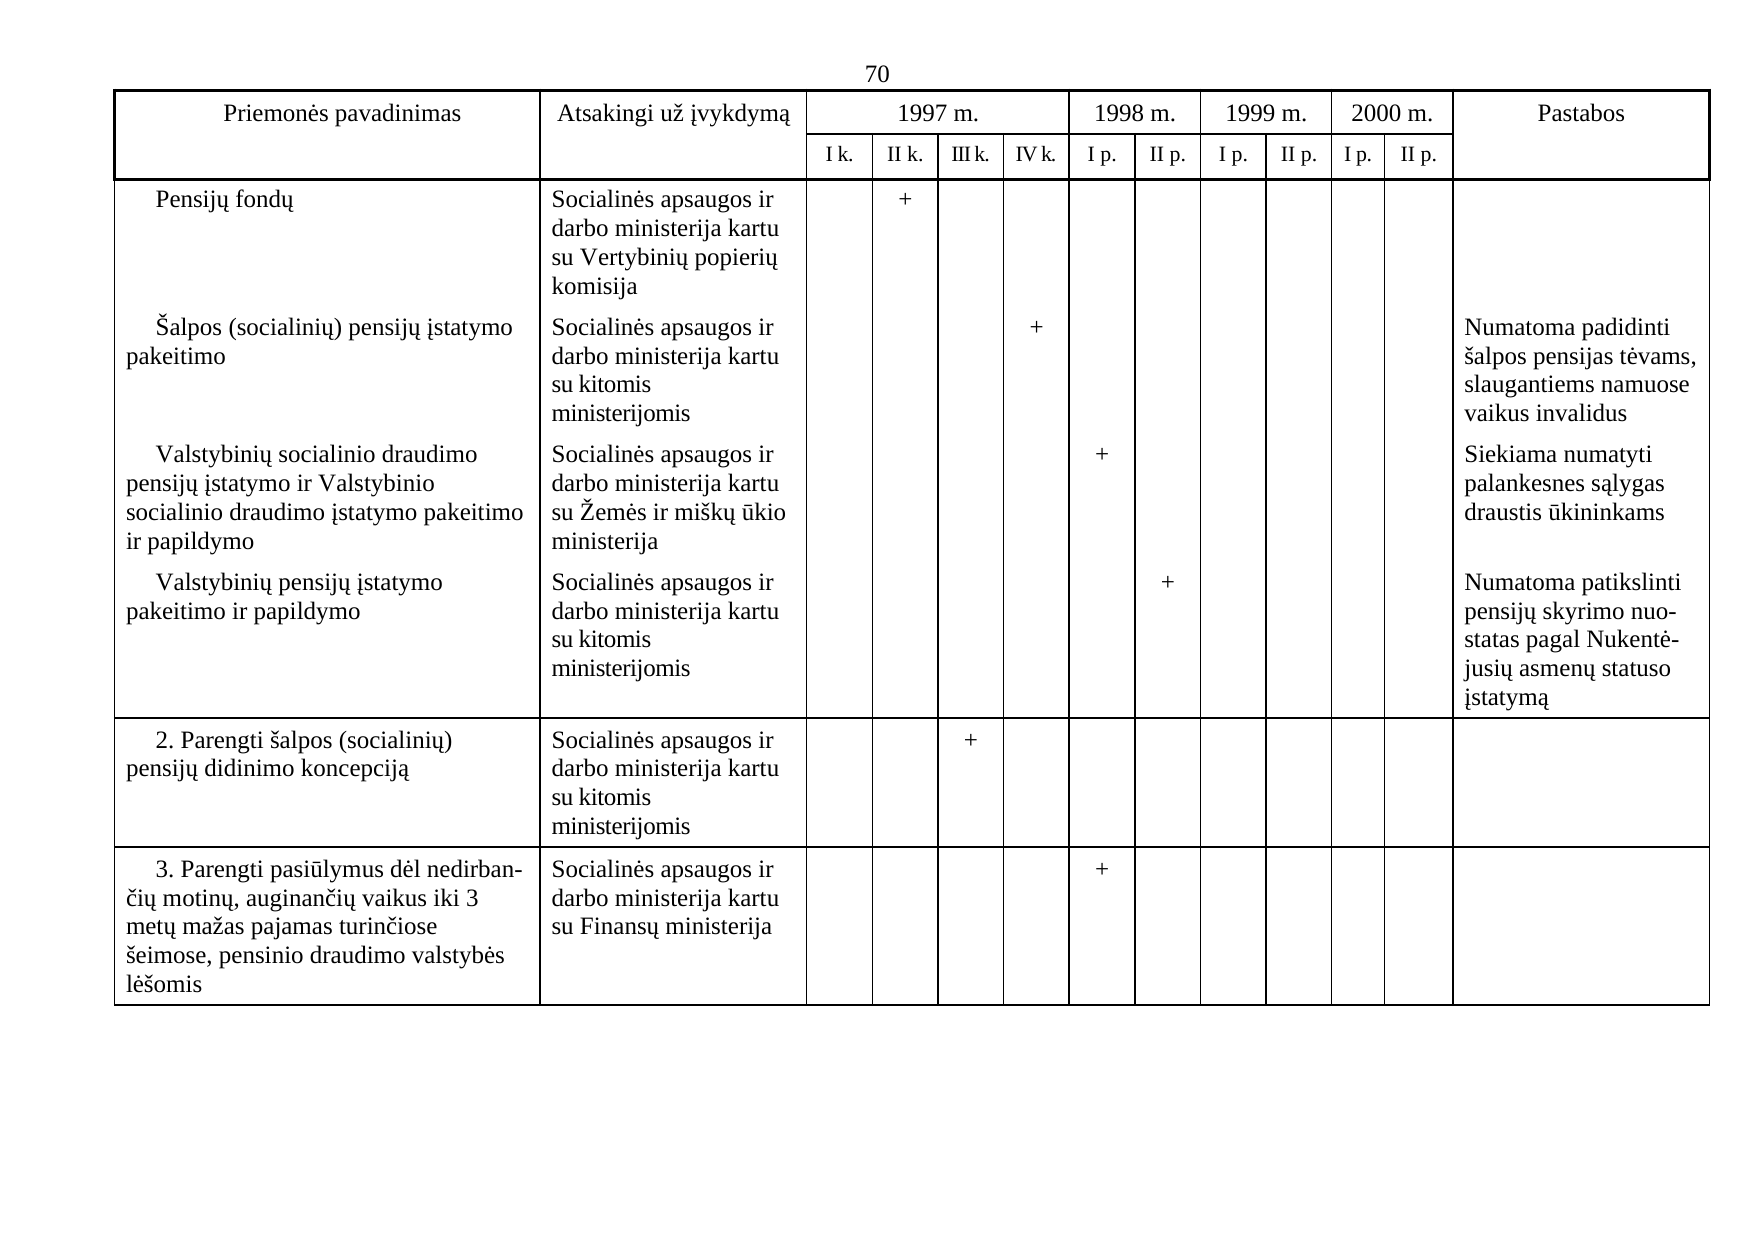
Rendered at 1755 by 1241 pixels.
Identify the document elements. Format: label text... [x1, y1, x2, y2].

table_cell Socialinės apsaugos ir darbo ministerija kartu su Žemės ir miškų ūkio ministerija [541, 433, 806, 561]
table_cell [1070, 561, 1134, 717]
table_cell Valstybinių pensijų įstatymo pakeitimo ir papildymo [115, 561, 539, 717]
table_cell [1332, 561, 1384, 717]
table_header 1999 m. [1201, 92, 1331, 133]
table_cell [1201, 306, 1265, 433]
table_cell [1267, 561, 1331, 717]
table_cell [939, 181, 1003, 306]
table_cell Valstybinių socialinio draudimo pensijų įstatymo ir Valstybinio socialinio draudimo įstatymo pakeitimo ir papildymo [115, 433, 539, 561]
table_cell [939, 561, 1003, 717]
table_cell Socialinės apsaugos ir darbo ministerija kartu su kitomis ministerijomis [541, 561, 806, 717]
table_cell Numatoma padidinti šalpos pensijas tėvams, slaugantiems namuose vaikus invalidus [1454, 306, 1709, 433]
table_cell [1004, 561, 1068, 717]
table_cell + [1136, 561, 1200, 717]
table_cell [807, 561, 872, 717]
table_cell [807, 306, 872, 433]
table_cell [1201, 181, 1265, 306]
table_header 1998 m. [1070, 92, 1200, 133]
table_cell [873, 561, 937, 717]
table_cell + [939, 719, 1003, 846]
table_cell + [1070, 433, 1134, 561]
table_cell [1385, 719, 1452, 846]
table_cell [873, 306, 937, 433]
table_header Priemonės pavadinimas [116, 92, 539, 133]
table_cell [1332, 306, 1384, 433]
table_header Atsakingi už įvykdymą [541, 92, 806, 133]
table_cell [1385, 433, 1452, 561]
table_cell [1267, 848, 1331, 1004]
table_cell Socialinės apsaugos ir darbo ministerija kartu su kitomis ministerijomis [541, 719, 806, 846]
table_cell I p. [1332, 135, 1384, 178]
table_cell [1332, 181, 1384, 306]
table_cell [1201, 848, 1265, 1004]
table_cell [1332, 848, 1384, 1004]
table_cell Pensijų fondų [115, 181, 539, 306]
table_cell [1136, 306, 1200, 433]
table_cell II k. [873, 135, 937, 178]
table_cell [807, 433, 872, 561]
table_cell [116, 133, 539, 178]
table_cell [1070, 719, 1134, 846]
table_cell II p. [1385, 135, 1452, 178]
table_cell I p. [1201, 135, 1265, 178]
table_cell [1454, 719, 1709, 846]
table_cell [1267, 719, 1331, 846]
table_cell [1004, 719, 1068, 846]
table_cell [1004, 181, 1068, 306]
table_cell Numatoma patikslinti pensijų skyrimo nuo-statas pagal Nukentė-jusių asmenų statuso įstatymą [1454, 561, 1709, 717]
table_cell + [1004, 306, 1068, 433]
table_header Pastabos [1454, 92, 1708, 133]
table_cell [1267, 433, 1331, 561]
table_cell [807, 719, 872, 846]
table_header 1997 m. [807, 92, 1068, 133]
table_cell Šalpos (socialinių) pensijų įstatymo pakeitimo [115, 306, 539, 433]
table_cell [1004, 848, 1068, 1004]
table_cell [873, 719, 937, 846]
table_cell [1385, 181, 1452, 306]
table_cell [1201, 719, 1265, 846]
table_cell I p. [1070, 135, 1134, 178]
table_cell + [873, 181, 937, 306]
table_cell III k. [939, 135, 1003, 178]
table_cell [1454, 181, 1709, 306]
table_cell [807, 848, 872, 1004]
table_header 2000 m. [1332, 92, 1452, 133]
table_cell [1201, 561, 1265, 717]
table_cell 3. Parengti pasiūlymus dėl nedirban-čių motinų, auginančių vaikus iki 3 metų mažas pajamas turinčiose šeimose, pensinio draudimo valstybės lėšomis [115, 848, 539, 1004]
table_cell 2. Parengti šalpos (socialinių) pensijų didinimo koncepciją [115, 719, 539, 846]
table_cell [1136, 181, 1200, 306]
table_cell [873, 433, 937, 561]
table_cell [1332, 433, 1384, 561]
table_cell [1070, 181, 1134, 306]
table_cell II p. [1267, 135, 1331, 178]
table_cell IV k. [1004, 135, 1068, 178]
table_cell [807, 181, 872, 306]
table_cell [1332, 719, 1384, 846]
table_cell [1385, 561, 1452, 717]
table_cell Siekiama numatyti palankesnes sąlygas draustis ūkininkams [1454, 433, 1709, 561]
table_cell [1267, 306, 1331, 433]
table_cell [1136, 433, 1200, 561]
table_cell [1454, 848, 1709, 1004]
table_cell [939, 306, 1003, 433]
table_cell [939, 848, 1003, 1004]
table_cell [1136, 848, 1200, 1004]
table_cell [1070, 306, 1134, 433]
table_cell Socialinės apsaugos ir darbo ministerija kartu su Vertybinių popierių komisija [541, 181, 806, 306]
table_cell I k. [807, 135, 872, 178]
table_cell [939, 433, 1003, 561]
table_cell II p. [1136, 135, 1200, 178]
table_cell [1201, 433, 1265, 561]
table_cell + [1070, 848, 1134, 1004]
table_cell [1454, 133, 1708, 178]
table_cell [1385, 306, 1452, 433]
table_cell [1136, 719, 1200, 846]
table_cell [541, 133, 806, 178]
table_cell [1004, 433, 1068, 561]
table_cell [1385, 848, 1452, 1004]
table_cell [1267, 181, 1331, 306]
table_cell Socialinės apsaugos ir darbo ministerija kartu su Finansų ministerija [541, 848, 806, 1004]
table_cell Socialinės apsaugos ir darbo ministerija kartu su kitomis ministerijomis [541, 306, 806, 433]
table_cell [873, 848, 937, 1004]
